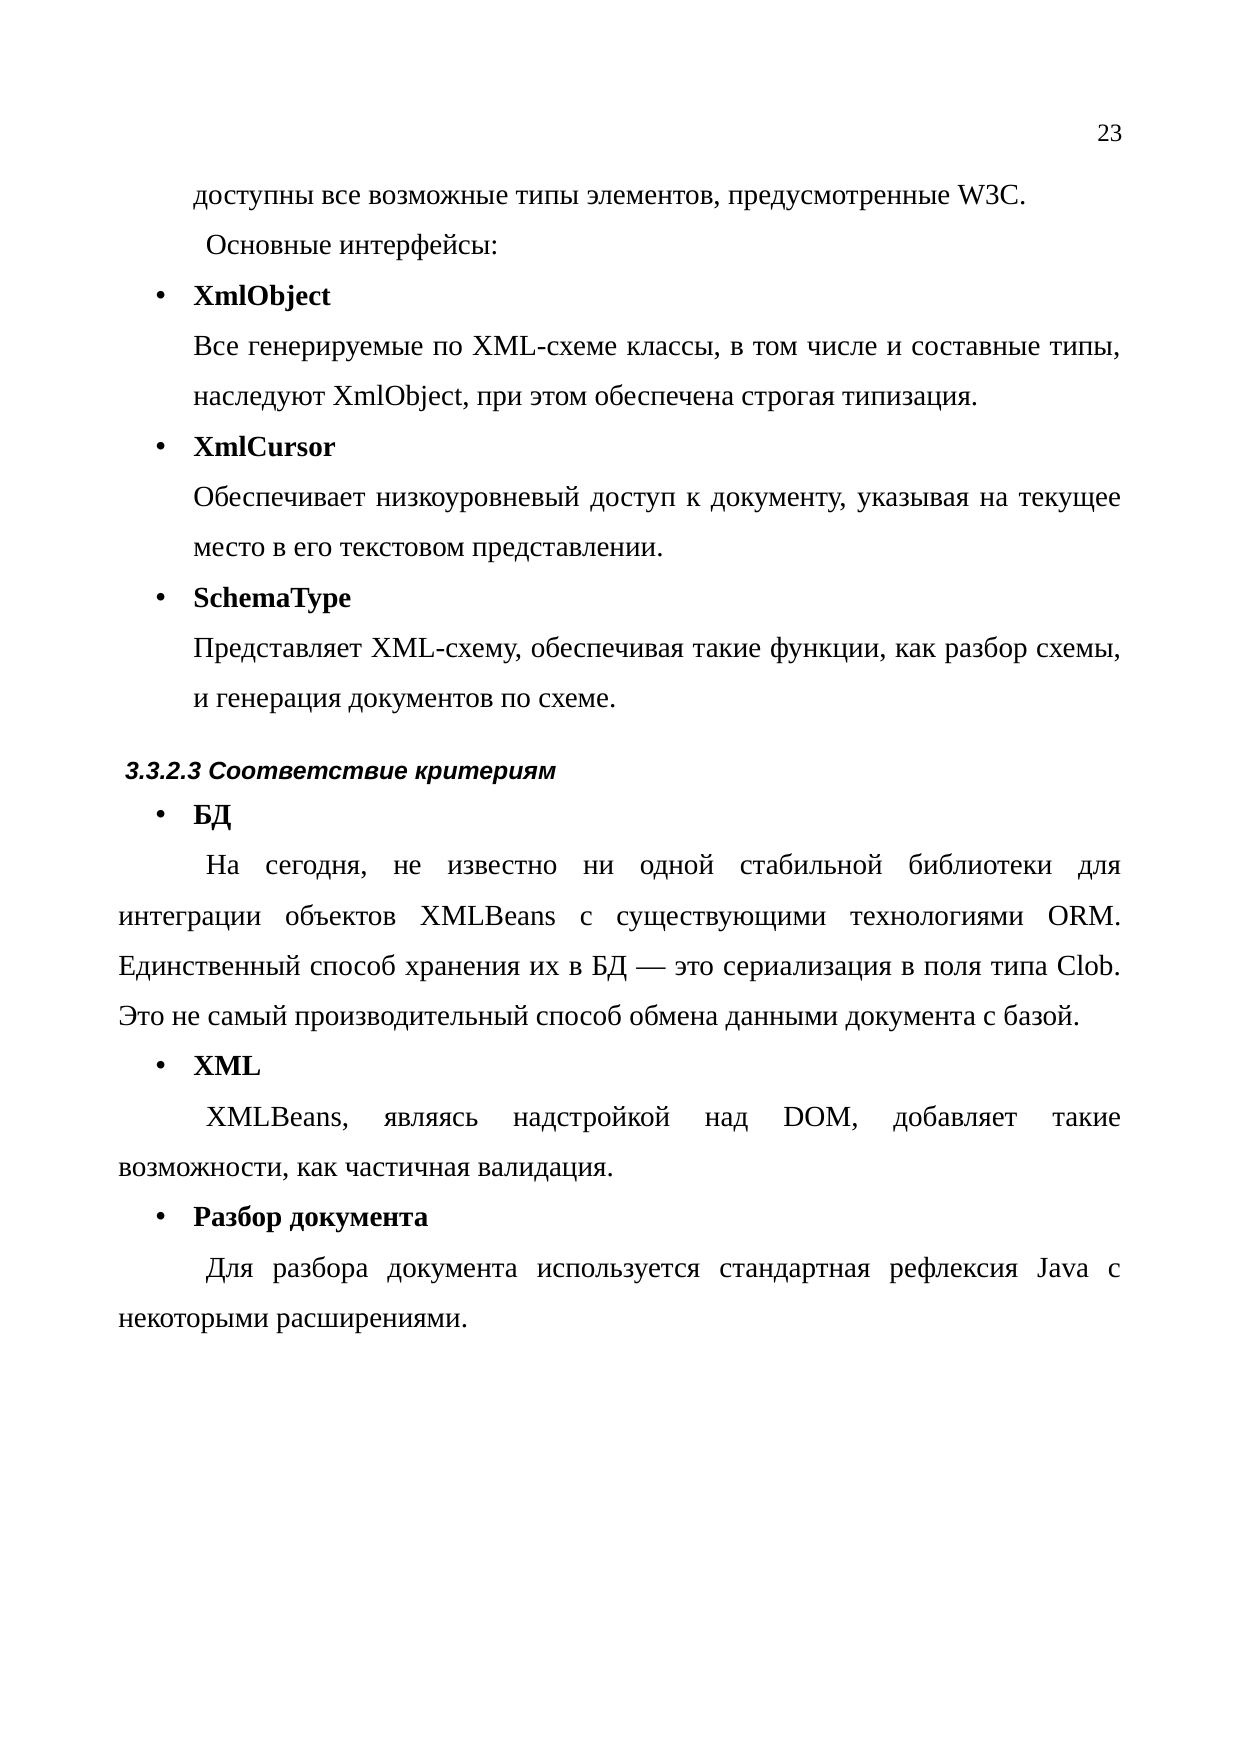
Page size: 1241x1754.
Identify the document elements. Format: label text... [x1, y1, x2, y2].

text XMLBeans, являясь надстройкой над DOM, добавляет такие возможности, как частичная валидация. [118, 1099, 1122, 1183]
list XML [156, 1048, 1122, 1082]
list Обеспечивает низкоуровневый доступ к документу, указывая на текущее место в его текстовом представлении. [156, 479, 1122, 563]
text На сегодня, не известно ни одной стабильной библиотеки для интеграции объектов XMLBeans с существующими технологиями ORM. Единственный способ хранения их в БД — это сериализация в поля типа Clob. Это не самый производительный способ обмена данными документа с базой. [118, 847, 1122, 1032]
list Разбор документа [156, 1199, 1122, 1233]
text Для разбора документа используется стандартная рефлексия Java с некоторыми расширениями. [118, 1250, 1122, 1334]
list БД [156, 797, 1122, 831]
text Основные интерфейсы: [118, 227, 1122, 261]
subtitle Соответствие критериям [118, 756, 1122, 784]
list Все генерируемые по XML-схеме классы, в том числе и составные типы, наследуют XmlObject, при этом обеспечена строгая типизация. [156, 328, 1122, 412]
list XmlCursor [156, 429, 1122, 462]
list доступны все возможные типы элементов, предусмотренные W3C. [156, 177, 1122, 211]
list XmlObject [156, 278, 1122, 311]
list Представляет XML-схему, обеспечивая такие функции, как разбор схемы, и генерация документов по схеме. [156, 630, 1122, 714]
list SchemaType [156, 580, 1122, 613]
